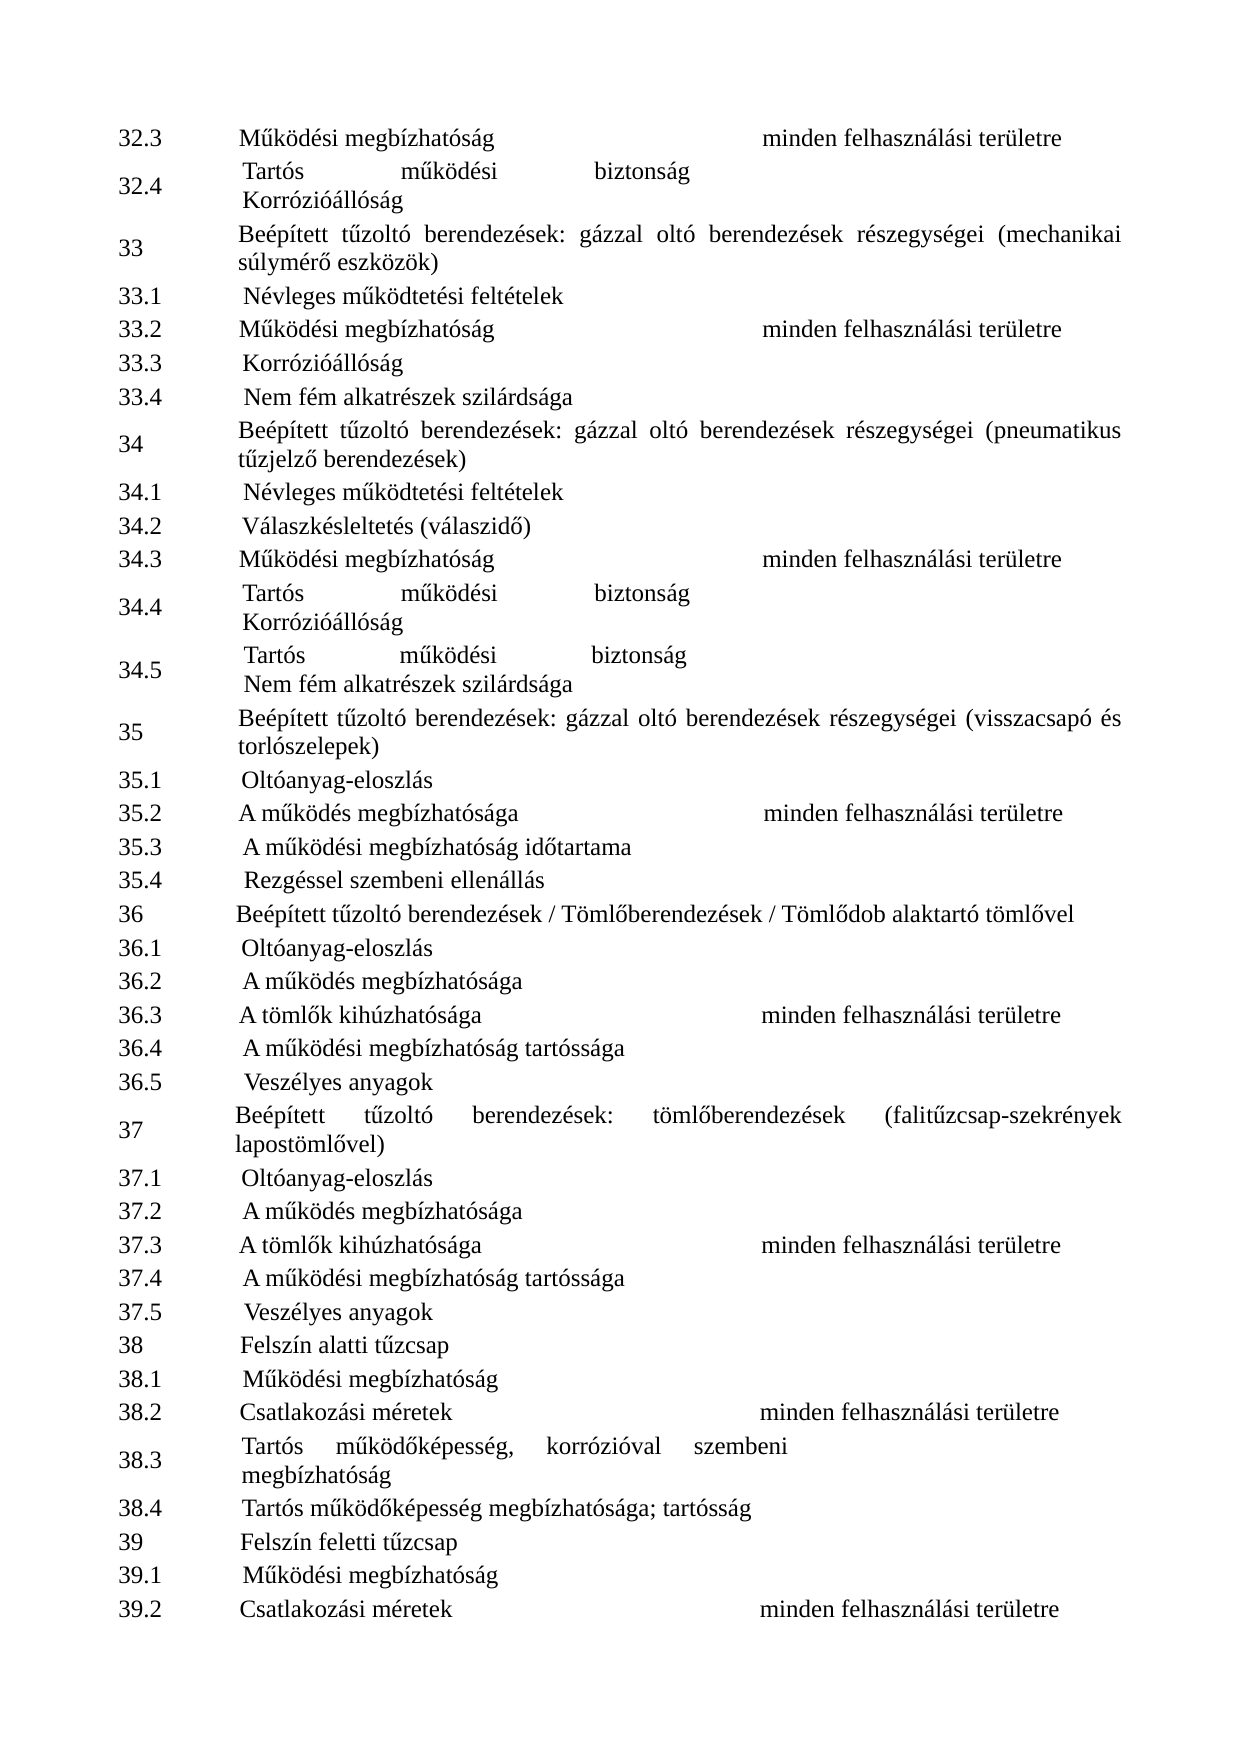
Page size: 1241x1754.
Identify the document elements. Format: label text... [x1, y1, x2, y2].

table_header Veszélyes anyagok [244, 1297, 779, 1326]
table_header 34.5 [118, 640, 243, 698]
table_header 34.1 [118, 478, 243, 506]
table_header Csatlakozási méretek [239, 1398, 759, 1426]
table_header minden felhasználási területre [760, 1398, 1122, 1426]
table_header Tartós működési biztonság Nem fém alkatrészek szilárdsága [243, 640, 781, 698]
table_header Csatlakozási méretek [239, 1594, 759, 1623]
table_header A működés megbízhatósága [242, 966, 786, 995]
table_header 39 [118, 1527, 240, 1556]
table_header Korrózióállóság [242, 348, 786, 377]
table_header minden felhasználási területre [763, 799, 1122, 827]
table_header 33.3 [118, 348, 242, 377]
table_header Tartós működőképesség, korrózióval szembeni megbízhatóság [241, 1431, 788, 1488]
table_header [786, 578, 1122, 636]
table_header Névleges működtetési feltételek [243, 478, 782, 506]
table_header Oltóanyag-eloszlás [241, 765, 790, 794]
table_header 34 [118, 415, 238, 473]
table_header Beépített tűzoltó berendezések / Tömlőberendezések / Tömlődob alaktartó tömlővel [236, 899, 1122, 928]
table_header Veszélyes anyagok [244, 1067, 779, 1096]
table_header 37.5 [118, 1297, 243, 1326]
table_header A működés megbízhatósága [238, 799, 763, 827]
table_header 37 [118, 1100, 235, 1158]
table_header Működési megbízhatóság [239, 123, 762, 152]
table_header 34.3 [118, 545, 238, 573]
table_header [790, 765, 1122, 794]
table_header 38.2 [118, 1398, 239, 1426]
table_header 34.2 [118, 511, 242, 540]
table_header 36.1 [118, 933, 241, 961]
table_header Tartós működési biztonság Korrózióállóság [242, 578, 786, 636]
table_header Működési megbízhatóság [242, 1560, 785, 1589]
table_header [785, 1364, 1122, 1393]
table_header Felszín feletti tűzcsap [240, 1527, 1122, 1556]
table_header 37.1 [118, 1163, 241, 1191]
table_header Tartós működőképesség megbízhatósága; tartósság [242, 1493, 788, 1522]
table_header Beépített tűzoltó berendezések: gázzal oltó berendezések részegységei (mechanikai súlymérő eszközök) [238, 219, 1122, 276]
table_header minden felhasználási területre [761, 1000, 1122, 1028]
table_header 38.1 [118, 1364, 242, 1393]
table_header [785, 832, 1122, 861]
table_header Működési megbízhatóság [239, 315, 762, 343]
table_header Beépített tűzoltó berendezések: tömlőberendezések (falitűzcsap-szekrények lapostömlővel) [235, 1100, 1122, 1158]
table_header 35 [118, 703, 238, 760]
table_header A működés megbízhatósága [242, 1196, 786, 1225]
table_header Működési megbízhatóság [239, 545, 762, 573]
table_header [788, 1493, 1122, 1522]
table_header 37.3 [118, 1230, 239, 1258]
table_header A működési megbízhatóság tartóssága [242, 1033, 785, 1062]
table_header [786, 1196, 1122, 1225]
table_header [782, 478, 1122, 506]
table_header [780, 866, 1122, 894]
table_header A működési megbízhatóság időtartama [242, 832, 785, 861]
table_header [790, 1163, 1122, 1191]
table_header [780, 1297, 1122, 1326]
table_header 32.3 [118, 123, 238, 152]
table_header 33 [118, 219, 238, 276]
table_header Válaszkésleltetés (válaszidő) [242, 511, 788, 540]
table_header 33.1 [118, 281, 243, 310]
table_header Oltóanyag-eloszlás [241, 933, 790, 961]
table_header 33.4 [118, 382, 243, 410]
table_header A tömlők kihúzhatósága [239, 1230, 761, 1258]
table_header Névleges működtetési feltételek [243, 281, 782, 310]
table_header [790, 933, 1122, 961]
table_header [785, 1263, 1122, 1292]
table_header 32.4 [118, 156, 242, 214]
table_header 38 [118, 1330, 240, 1359]
table_header 35.1 [118, 765, 241, 794]
table_header minden felhasználási területre [762, 315, 1122, 343]
table_header [786, 966, 1122, 995]
table_header A működési megbízhatóság tartóssága [242, 1263, 785, 1292]
table_header 37.2 [118, 1196, 242, 1225]
table_header 36 [118, 899, 236, 928]
table_header Tartós működési biztonság Korrózióállóság [242, 156, 786, 214]
table_header Beépített tűzoltó berendezések: gázzal oltó berendezések részegységei (pneumatikus tűzjelző berendezések) [238, 415, 1122, 473]
table_header Nem fém alkatrészek szilárdsága [243, 382, 781, 410]
table_header minden felhasználási területre [762, 123, 1122, 152]
table_header [781, 382, 1122, 410]
table_header [786, 348, 1122, 377]
table_header Működési megbízhatóság [242, 1364, 785, 1393]
table_header 38.4 [118, 1493, 242, 1522]
table_header 37.4 [118, 1263, 242, 1292]
table_header Felszín alatti tűzcsap [240, 1330, 1122, 1359]
table_header 39.2 [118, 1594, 239, 1623]
table_header 34.4 [118, 578, 242, 636]
table_header [788, 1431, 1122, 1488]
table_header 36.4 [118, 1033, 242, 1062]
table_header [785, 1033, 1122, 1062]
table_header 36.2 [118, 966, 242, 995]
table_header [781, 640, 1122, 698]
table_header [780, 1067, 1122, 1096]
table_header [786, 156, 1122, 214]
table_header minden felhasználási területre [761, 1230, 1122, 1258]
table_header [782, 281, 1122, 310]
table_header [788, 511, 1122, 540]
table_header A tömlők kihúzhatósága [239, 1000, 761, 1028]
table_header [785, 1560, 1122, 1589]
table_header 36.5 [118, 1067, 243, 1096]
table_header Oltóanyag-eloszlás [241, 1163, 790, 1191]
table_header minden felhasználási területre [760, 1594, 1122, 1623]
table_header 33.2 [118, 315, 238, 343]
table_header Beépített tűzoltó berendezések: gázzal oltó berendezések részegységei (visszacsapó és torlószelepek) [238, 703, 1122, 760]
table_header 36.3 [118, 1000, 239, 1028]
table_header 35.4 [118, 866, 243, 894]
table_header 38.3 [118, 1431, 241, 1488]
table_header Rezgéssel szembeni ellenállás [244, 866, 779, 894]
table_header 35.2 [118, 799, 238, 827]
table_header 39.1 [118, 1560, 242, 1589]
table_header minden felhasználási területre [762, 545, 1122, 573]
table_header 35.3 [118, 832, 242, 861]
